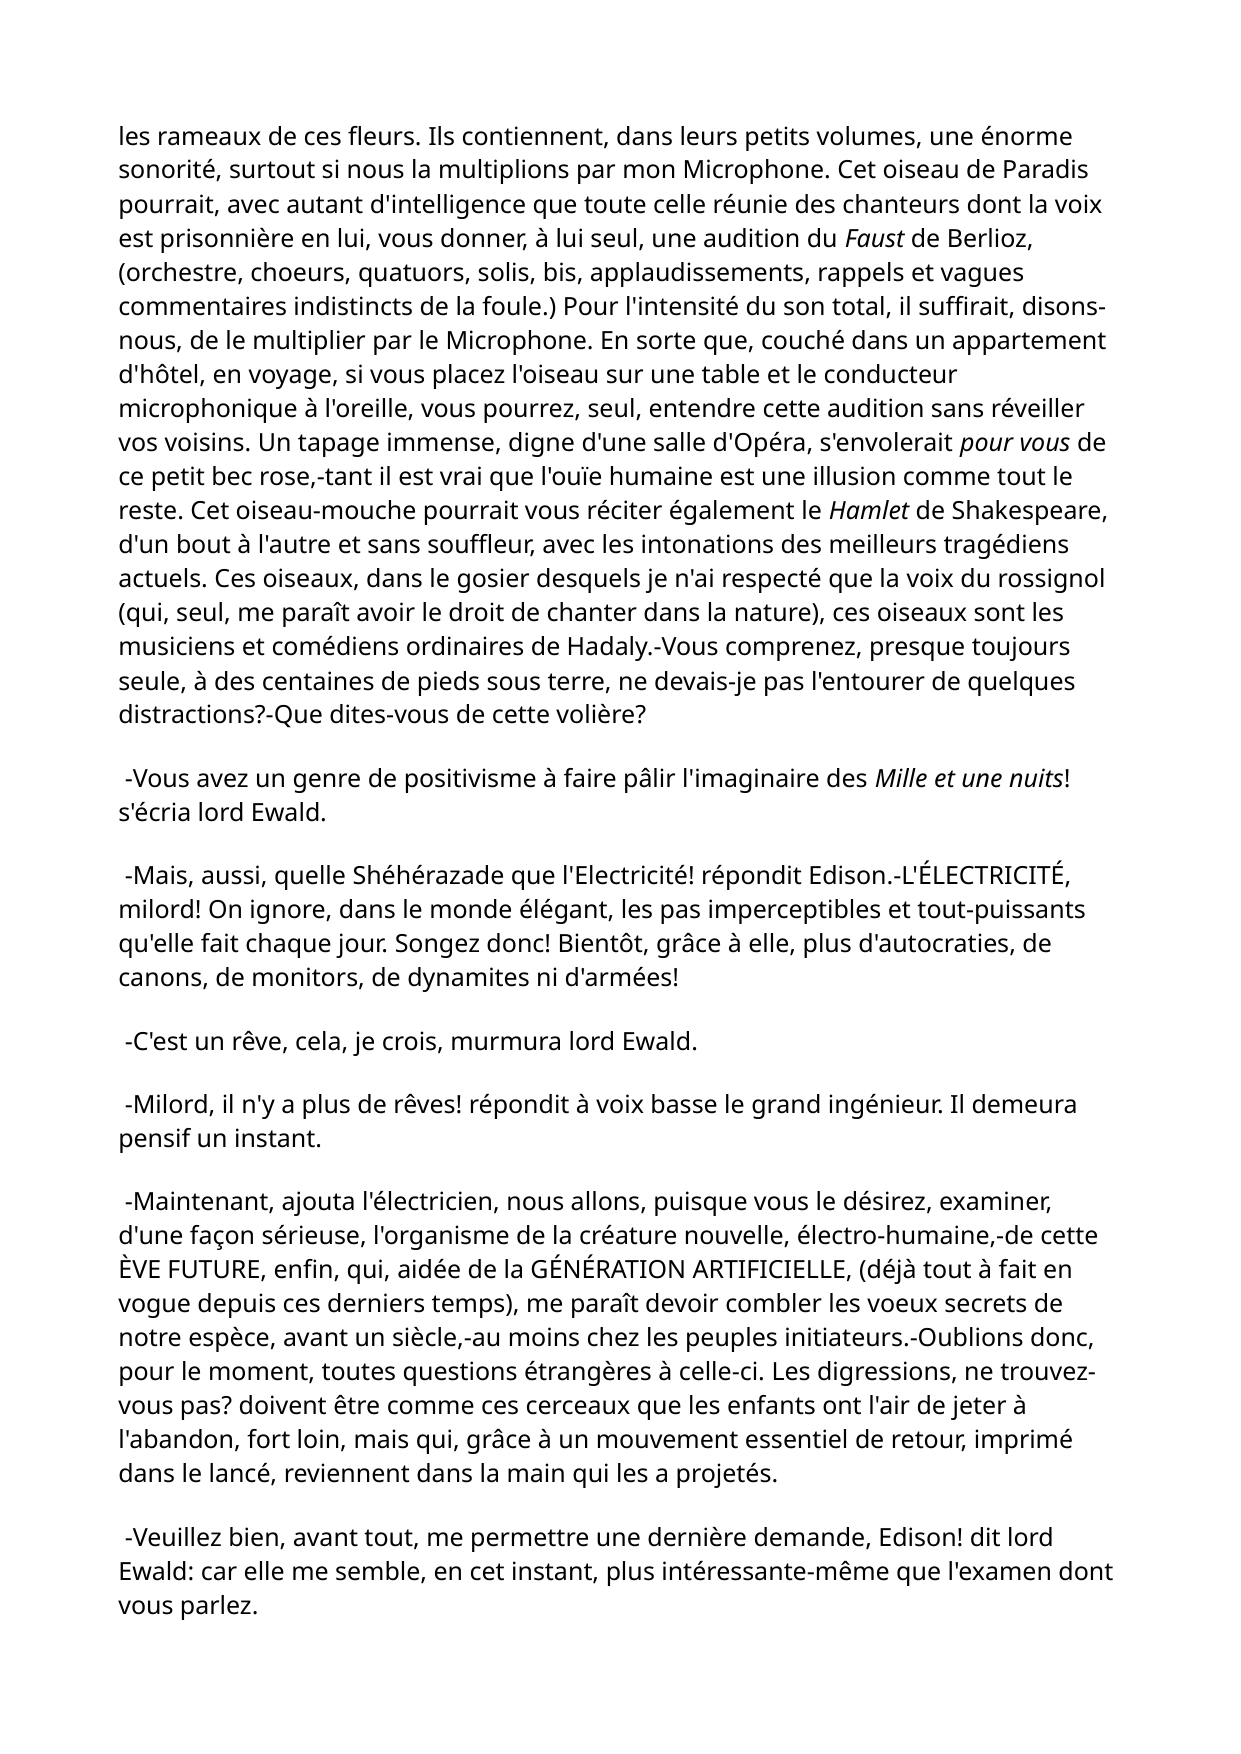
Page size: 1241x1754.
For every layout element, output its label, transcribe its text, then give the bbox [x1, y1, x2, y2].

text -C'est un rêve, cela, je crois, murmura lord Ewald. [118, 1023, 1122, 1057]
text -Vous avez un genre de positivisme à faire pâlir l'imaginaire des Mille et une nuits! s'écria lord Ewald. [118, 760, 1122, 828]
text les rameaux de ces fleurs. Ils contiennent, dans leurs petits volumes, une énorme sonorité, surtout si nous la multiplions par mon Microphone. Cet oiseau de Paradis pourrait, avec autant d'intelligence que toute celle réunie des chanteurs dont la voix est prisonnière en lui, vous donner, à lui seul, une audition du Faust de Berlioz, (orchestre, choeurs, quatuors, solis, bis, applaudissements, rappels et vagues commentaires indistincts de la foule.) Pour l'intensité du son total, il suffirait, disons-nous, de le multiplier par le Microphone. En sorte que, couché dans un appartement d'hôtel, en voyage, si vous placez l'oiseau sur une table et le conducteur microphonique à l'oreille, vous pourrez, seul, entendre cette audition sans réveiller vos voisins. Un tapage immense, digne d'une salle d'Opéra, s'envolerait pour vous de ce petit bec rose,-tant il est vrai que l'ouïe humaine est une illusion comme tout le reste. Cet oiseau-mouche pourrait vous réciter également le Hamlet de Shakespeare, d'un bout à l'autre et sans souffleur, avec les intonations des meilleurs tragédiens actuels. Ces oiseaux, dans le gosier desquels je n'ai respecté que la voix du rossignol (qui, seul, me paraît avoir le droit de chanter dans la nature), ces oiseaux sont les musiciens et comédiens ordinaires de Hadaly.-Vous comprenez, presque toujours seule, à des centaines de pieds sous terre, ne devais-je pas l'entourer de quelques distractions?-Que dites-vous de cette volière? [118, 118, 1122, 731]
text -Maintenant, ajouta l'électricien, nous allons, puisque vous le désirez, examiner, d'une façon sérieuse, l'organisme de la créature nouvelle, électro-humaine,-de cette ÈVE FUTURE, enfin, qui, aidée de la GÉNÉRATION ARTIFICIELLE, (déjà tout à fait en vogue depuis ces derniers temps), me paraît devoir combler les voeux secrets de notre espèce, avant un siècle,-au moins chez les peuples initiateurs.-Oublions donc, pour le moment, toutes questions étrangères à celle-ci. Les digressions, ne trouvez-vous pas? doivent être comme ces cerceaux que les enfants ont l'air de jeter à l'abandon, fort loin, mais qui, grâce à un mouvement essentiel de retour, imprimé dans le lancé, reviennent dans la main qui les a projetés. [118, 1184, 1122, 1490]
text -Mais, aussi, quelle Shéhérazade que l'Electricité! répondit Edison.-L'ÉLECTRICITÉ, milord! On ignore, dans le monde élégant, les pas imperceptibles et tout-puissants qu'elle fait chaque jour. Songez donc! Bientôt, grâce à elle, plus d'autocraties, de canons, de monitors, de dynamites ni d'armées! [118, 858, 1122, 994]
text -Milord, il n'y a plus de rêves! répondit à voix basse le grand ingénieur. Il demeura pensif un instant. [118, 1086, 1122, 1154]
text -Veuillez bien, avant tout, me permettre une dernière demande, Edison! dit lord Ewald: car elle me semble, en cet instant, plus intéressante-même que l'examen dont vous parlez. [118, 1519, 1122, 1622]
